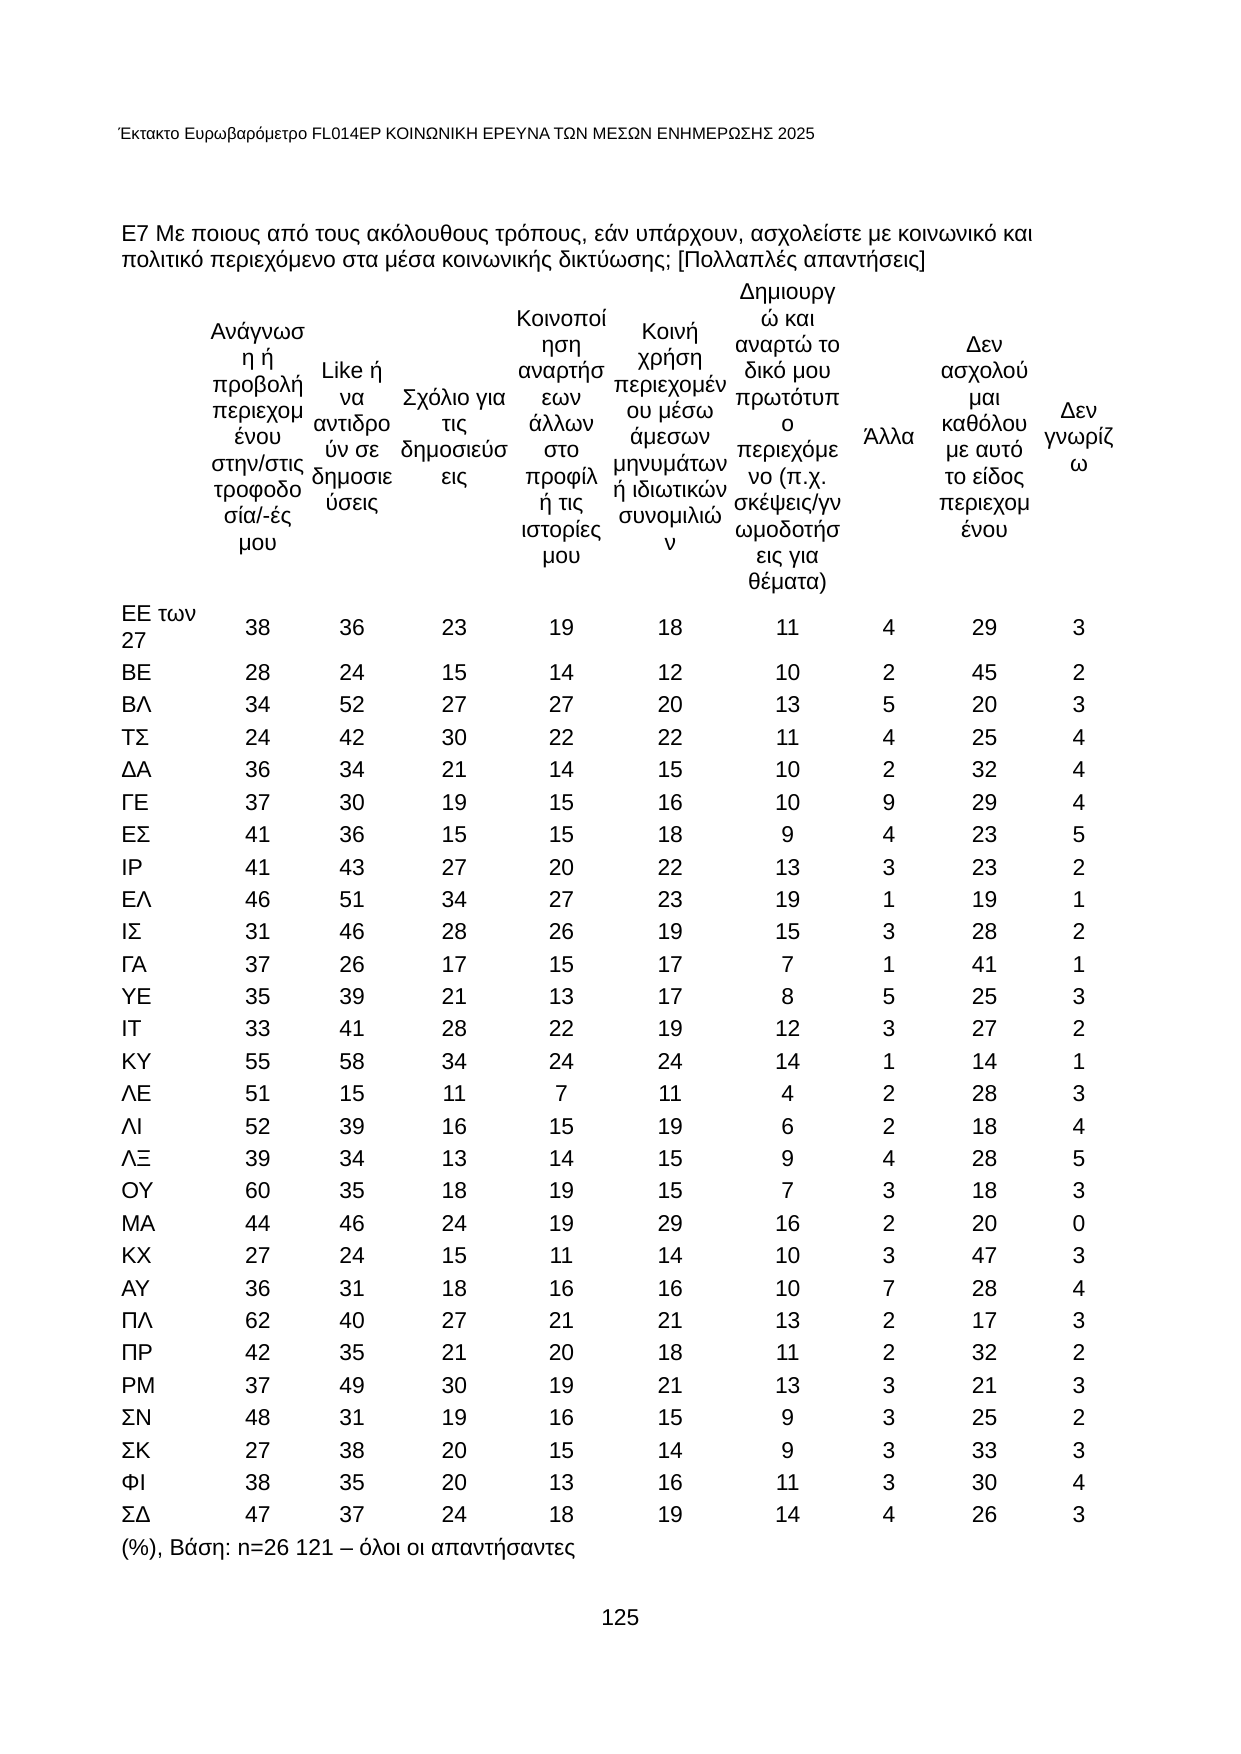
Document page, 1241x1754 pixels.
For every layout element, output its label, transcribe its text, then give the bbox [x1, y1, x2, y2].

table_cell 2 [844, 1207, 933, 1239]
table_cell 24 [308, 1239, 395, 1272]
table_header Ε7 Με ποιους από τους ακόλουθους τρόπους, εάν υπάρχουν, ασχολείστε με κοινωνικό και πολιτικό περιεχόμενο στα μέσα κοινωνικής δικτύωσης; [Πολλαπλές απαντήσεις] [118, 217, 1122, 275]
table_cell Δεν ασχολούμαι καθόλου με αυτό το είδος περιεχομένου [933, 275, 1035, 597]
table_cell 36 [207, 753, 308, 786]
table_cell 44 [207, 1207, 308, 1239]
table_cell 15 [395, 1239, 513, 1272]
table_cell ΕΛ [118, 883, 207, 915]
table_cell ΛΞ [118, 1142, 207, 1174]
table_cell Δημιουργώ και αναρτώ το δικό μου πρωτότυπο περιεχόμενο (π.χ. σκέψεις/γνωμοδοτήσεις για θέματα) [730, 275, 844, 597]
table_cell 4 [1035, 1110, 1122, 1142]
table_cell 3 [1035, 1304, 1122, 1336]
table_cell 14 [730, 1498, 844, 1531]
table_cell 16 [610, 1272, 730, 1304]
table_cell 11 [513, 1239, 609, 1272]
table_cell 55 [207, 1045, 308, 1077]
table_cell ΒΛ [118, 689, 207, 721]
table_cell 28 [207, 656, 308, 688]
table_cell 28 [933, 1077, 1035, 1109]
table_cell 12 [730, 1013, 844, 1045]
table_cell 14 [513, 753, 609, 786]
table_cell 30 [395, 721, 513, 753]
table_cell 2 [1035, 1401, 1122, 1433]
table_cell 21 [933, 1369, 1035, 1401]
table_cell 10 [730, 786, 844, 818]
table_cell 3 [844, 850, 933, 883]
table_cell 2 [1035, 850, 1122, 883]
table_cell 3 [844, 1369, 933, 1401]
table_cell 20 [933, 689, 1035, 721]
table_cell 13 [730, 1369, 844, 1401]
table_cell ΣΔ [118, 1498, 207, 1531]
table_cell 4 [844, 721, 933, 753]
table_cell 19 [610, 1110, 730, 1142]
table_cell 7 [730, 948, 844, 980]
table_cell ΥΕ [118, 980, 207, 1012]
table_cell 3 [844, 1434, 933, 1466]
table_cell 18 [610, 1336, 730, 1369]
table_cell 60 [207, 1174, 308, 1207]
table_cell ΑΥ [118, 1272, 207, 1304]
table_cell 21 [395, 980, 513, 1012]
table_cell 15 [610, 1174, 730, 1207]
table_cell 27 [513, 883, 609, 915]
table_cell 7 [730, 1174, 844, 1207]
table_cell 47 [207, 1498, 308, 1531]
table_cell 3 [844, 1013, 933, 1045]
table_cell 39 [308, 980, 395, 1012]
table_cell 15 [610, 1142, 730, 1174]
table_cell 51 [308, 883, 395, 915]
table_cell 20 [513, 1336, 609, 1369]
table_cell 28 [933, 1142, 1035, 1174]
table_cell 34 [395, 883, 513, 915]
table_cell 26 [933, 1498, 1035, 1531]
table_cell 27 [207, 1434, 308, 1466]
table_cell 16 [513, 1401, 609, 1433]
table_cell Άλλα [844, 275, 933, 597]
table_cell 12 [610, 656, 730, 688]
table_cell 2 [844, 1304, 933, 1336]
table_cell 51 [207, 1077, 308, 1109]
table_cell 19 [395, 1401, 513, 1433]
table_cell 15 [308, 1077, 395, 1109]
table_cell 19 [730, 883, 844, 915]
table_cell 29 [933, 786, 1035, 818]
table_cell ΚΥ [118, 1045, 207, 1077]
table_cell 30 [395, 1369, 513, 1401]
table_cell Σχόλιο για τις δημοσιεύσεις [395, 275, 513, 597]
table_cell ΣΚ [118, 1434, 207, 1466]
table_cell 13 [730, 1304, 844, 1336]
table_cell 2 [844, 1077, 933, 1109]
table_cell 19 [513, 1369, 609, 1401]
table_cell 21 [610, 1369, 730, 1401]
table_cell 25 [933, 1401, 1035, 1433]
table_cell ΛΕ [118, 1077, 207, 1109]
table_cell 14 [933, 1045, 1035, 1077]
table_cell 9 [730, 818, 844, 850]
table_cell 49 [308, 1369, 395, 1401]
table_cell 15 [513, 818, 609, 850]
table_cell 4 [1035, 786, 1122, 818]
table_cell 28 [395, 1013, 513, 1045]
table_cell 1 [1035, 883, 1122, 915]
table_cell 19 [513, 598, 609, 656]
table_cell 2 [1035, 915, 1122, 948]
table_cell 34 [207, 689, 308, 721]
table_cell 9 [730, 1142, 844, 1174]
table_cell 1 [1035, 1045, 1122, 1077]
table_cell 37 [207, 948, 308, 980]
table_cell 36 [308, 598, 395, 656]
table_cell 1 [844, 1045, 933, 1077]
table_cell 26 [308, 948, 395, 980]
table_cell 15 [513, 948, 609, 980]
table_cell 33 [933, 1434, 1035, 1466]
table_cell 11 [730, 1466, 844, 1498]
table_cell 18 [610, 818, 730, 850]
table_cell 33 [207, 1013, 308, 1045]
table_cell 9 [844, 786, 933, 818]
table_cell 25 [933, 721, 1035, 753]
table_cell 15 [730, 915, 844, 948]
table_cell 27 [395, 850, 513, 883]
table_cell ΛΙ [118, 1110, 207, 1142]
table_cell 7 [513, 1077, 609, 1109]
table_cell ΚΧ [118, 1239, 207, 1272]
table_cell 14 [730, 1045, 844, 1077]
table_cell 37 [207, 1369, 308, 1401]
table_cell ΙΡ [118, 850, 207, 883]
table_cell 2 [844, 1110, 933, 1142]
table_cell 34 [395, 1045, 513, 1077]
table_cell 15 [513, 786, 609, 818]
table_cell 3 [844, 915, 933, 948]
table_cell 3 [1035, 1174, 1122, 1207]
table_cell 36 [308, 818, 395, 850]
table_cell 20 [513, 850, 609, 883]
table_cell 58 [308, 1045, 395, 1077]
table_cell 3 [1035, 1434, 1122, 1466]
table_cell 13 [395, 1142, 513, 1174]
table_cell 5 [1035, 1142, 1122, 1174]
table_cell 28 [395, 915, 513, 948]
table_cell 26 [513, 915, 609, 948]
table_cell Like ή να αντιδρούν σε δημοσιεύσεις [308, 275, 395, 597]
table_cell 24 [207, 721, 308, 753]
table_cell 17 [933, 1304, 1035, 1336]
table_cell 2 [844, 656, 933, 688]
table_cell 10 [730, 1239, 844, 1272]
table_cell 38 [207, 598, 308, 656]
table_cell 32 [933, 753, 1035, 786]
table_cell 37 [308, 1498, 395, 1531]
table_cell 1 [844, 883, 933, 915]
table_cell 34 [308, 1142, 395, 1174]
table_cell 16 [730, 1207, 844, 1239]
table_cell 9 [730, 1401, 844, 1433]
table_cell 22 [610, 850, 730, 883]
table_cell 2 [844, 753, 933, 786]
table_cell 39 [308, 1110, 395, 1142]
table_cell 3 [1035, 1239, 1122, 1272]
table_cell 31 [308, 1401, 395, 1433]
table_cell 38 [308, 1434, 395, 1466]
table_cell 3 [844, 1174, 933, 1207]
table_cell 2 [1035, 1336, 1122, 1369]
table_cell Κοινοποίηση αναρτήσεων άλλων στο προφίλ ή τις ιστορίες μου [513, 275, 609, 597]
table_cell 41 [207, 818, 308, 850]
table_cell ΤΣ [118, 721, 207, 753]
table_cell 2 [1035, 656, 1122, 688]
table_cell 5 [844, 980, 933, 1012]
table_cell 4 [1035, 721, 1122, 753]
table_cell 39 [207, 1142, 308, 1174]
table_cell ΙΣ [118, 915, 207, 948]
table_cell 21 [395, 753, 513, 786]
table_cell 34 [308, 753, 395, 786]
table_cell 41 [207, 850, 308, 883]
table_cell 18 [933, 1174, 1035, 1207]
table_cell 14 [513, 656, 609, 688]
table_cell 41 [308, 1013, 395, 1045]
table_cell 30 [308, 786, 395, 818]
table_cell 11 [610, 1077, 730, 1109]
table_cell 42 [207, 1336, 308, 1369]
table_cell 19 [513, 1174, 609, 1207]
table_cell 20 [933, 1207, 1035, 1239]
table_cell 24 [308, 656, 395, 688]
table_cell 3 [844, 1401, 933, 1433]
table_cell 13 [730, 689, 844, 721]
table_cell 35 [308, 1174, 395, 1207]
table_cell 19 [395, 786, 513, 818]
table_cell 14 [610, 1239, 730, 1272]
table_cell 62 [207, 1304, 308, 1336]
table_cell 21 [395, 1336, 513, 1369]
table_cell 10 [730, 656, 844, 688]
table_cell 11 [395, 1077, 513, 1109]
table_cell 9 [730, 1434, 844, 1466]
table_cell 18 [610, 598, 730, 656]
table_cell 23 [933, 818, 1035, 850]
table_cell 13 [730, 850, 844, 883]
table_cell 1 [844, 948, 933, 980]
table_cell 27 [207, 1239, 308, 1272]
table_cell 23 [395, 598, 513, 656]
table_cell 19 [610, 1498, 730, 1531]
table_cell 3 [1035, 1077, 1122, 1109]
table_cell 52 [207, 1110, 308, 1142]
table_cell 24 [395, 1207, 513, 1239]
table_cell ΕΣ [118, 818, 207, 850]
table_cell [118, 275, 207, 597]
table_cell 4 [730, 1077, 844, 1109]
table_cell 4 [844, 1142, 933, 1174]
table_cell 31 [308, 1272, 395, 1304]
table_cell 5 [1035, 818, 1122, 850]
table_cell Κοινή χρήση περιεχομένου μέσω άμεσων μηνυμάτων ή ιδιωτικών συνομιλιών [610, 275, 730, 597]
table_cell 27 [933, 1013, 1035, 1045]
table_cell 38 [207, 1466, 308, 1498]
table_cell 19 [513, 1207, 609, 1239]
table_cell 16 [395, 1110, 513, 1142]
table_cell 27 [395, 689, 513, 721]
table_cell 31 [207, 915, 308, 948]
table_cell 29 [933, 598, 1035, 656]
table_cell 13 [513, 1466, 609, 1498]
table_cell 15 [395, 818, 513, 850]
table_cell 18 [395, 1174, 513, 1207]
table_cell 3 [1035, 1498, 1122, 1531]
table_cell 52 [308, 689, 395, 721]
table_cell Ανάγνωση ή προβολή περιεχομένου στην/στις τροφοδοσία/-ές μου [207, 275, 308, 597]
table_cell 16 [513, 1272, 609, 1304]
table_cell 21 [513, 1304, 609, 1336]
table_cell 15 [610, 753, 730, 786]
table_cell Δεν γνωρίζω [1035, 275, 1122, 597]
table_cell 32 [933, 1336, 1035, 1369]
table_cell ΓΕ [118, 786, 207, 818]
table_cell 42 [308, 721, 395, 753]
table_cell 19 [610, 1013, 730, 1045]
table_cell 46 [207, 883, 308, 915]
table_cell 20 [395, 1466, 513, 1498]
table_cell 18 [933, 1110, 1035, 1142]
table_cell 24 [513, 1045, 609, 1077]
table_cell 10 [730, 753, 844, 786]
table_cell 25 [933, 980, 1035, 1012]
table_cell ΠΡ [118, 1336, 207, 1369]
table_cell 0 [1035, 1207, 1122, 1239]
table_cell 40 [308, 1304, 395, 1336]
table_cell 4 [844, 598, 933, 656]
table_cell 3 [1035, 598, 1122, 656]
table_cell 19 [610, 915, 730, 948]
table_cell 30 [933, 1466, 1035, 1498]
table_cell 20 [395, 1434, 513, 1466]
table_cell 46 [308, 915, 395, 948]
table_cell 29 [610, 1207, 730, 1239]
table_cell 41 [933, 948, 1035, 980]
table_cell 5 [844, 689, 933, 721]
table_cell 35 [308, 1336, 395, 1369]
table_cell 3 [1035, 1369, 1122, 1401]
table_cell 45 [933, 656, 1035, 688]
table_cell 11 [730, 721, 844, 753]
table_cell ΦΙ [118, 1466, 207, 1498]
table_cell ΒΕ [118, 656, 207, 688]
table_cell 24 [610, 1045, 730, 1077]
table_cell 10 [730, 1272, 844, 1304]
table_cell 17 [395, 948, 513, 980]
table_cell 14 [610, 1434, 730, 1466]
table_cell ΙΤ [118, 1013, 207, 1045]
table_cell 37 [207, 786, 308, 818]
table_cell ΟΥ [118, 1174, 207, 1207]
table_cell 20 [610, 689, 730, 721]
table_cell 4 [1035, 1466, 1122, 1498]
table_cell 21 [610, 1304, 730, 1336]
table_cell 3 [844, 1239, 933, 1272]
table_cell 3 [844, 1466, 933, 1498]
table_cell 35 [207, 980, 308, 1012]
table_cell 6 [730, 1110, 844, 1142]
table_cell 4 [844, 818, 933, 850]
table_cell 23 [610, 883, 730, 915]
table_cell 16 [610, 786, 730, 818]
table_cell 17 [610, 948, 730, 980]
table_cell 27 [513, 689, 609, 721]
table_cell 1 [1035, 948, 1122, 980]
table_cell 22 [513, 721, 609, 753]
table_cell ΕΕ των 27 [118, 598, 207, 656]
table_cell 46 [308, 1207, 395, 1239]
table_cell 19 [933, 883, 1035, 915]
table_cell 36 [207, 1272, 308, 1304]
table_cell ΣΝ [118, 1401, 207, 1433]
table_cell 48 [207, 1401, 308, 1433]
table_cell 11 [730, 1336, 844, 1369]
table_cell 16 [610, 1466, 730, 1498]
table_cell 15 [513, 1110, 609, 1142]
table_cell 24 [395, 1498, 513, 1531]
table_cell 22 [513, 1013, 609, 1045]
table_cell 15 [395, 656, 513, 688]
table_cell 17 [610, 980, 730, 1012]
table_cell 3 [1035, 689, 1122, 721]
table_cell 18 [513, 1498, 609, 1531]
table_cell 15 [513, 1434, 609, 1466]
table_cell 28 [933, 1272, 1035, 1304]
table_cell 4 [1035, 753, 1122, 786]
table_cell 47 [933, 1239, 1035, 1272]
table_cell 2 [1035, 1013, 1122, 1045]
table_cell 11 [730, 598, 844, 656]
table_cell 14 [513, 1142, 609, 1174]
table_cell 15 [610, 1401, 730, 1433]
table_cell 18 [395, 1272, 513, 1304]
table_cell (%), Βάση: n=26 121 – όλοι οι απαντήσαντες [118, 1531, 1122, 1563]
table_cell ΠΛ [118, 1304, 207, 1336]
table_cell 3 [1035, 980, 1122, 1012]
table_cell 35 [308, 1466, 395, 1498]
table_cell ΡΜ [118, 1369, 207, 1401]
table_cell 23 [933, 850, 1035, 883]
table_cell 13 [513, 980, 609, 1012]
table_cell 8 [730, 980, 844, 1012]
table_cell 4 [844, 1498, 933, 1531]
table_cell 7 [844, 1272, 933, 1304]
table_cell 27 [395, 1304, 513, 1336]
table_cell 22 [610, 721, 730, 753]
table_cell 2 [844, 1336, 933, 1369]
table_cell ΔΑ [118, 753, 207, 786]
table_cell ΜΑ [118, 1207, 207, 1239]
table_cell ΓΑ [118, 948, 207, 980]
table_cell 43 [308, 850, 395, 883]
table_cell 4 [1035, 1272, 1122, 1304]
table_cell 28 [933, 915, 1035, 948]
